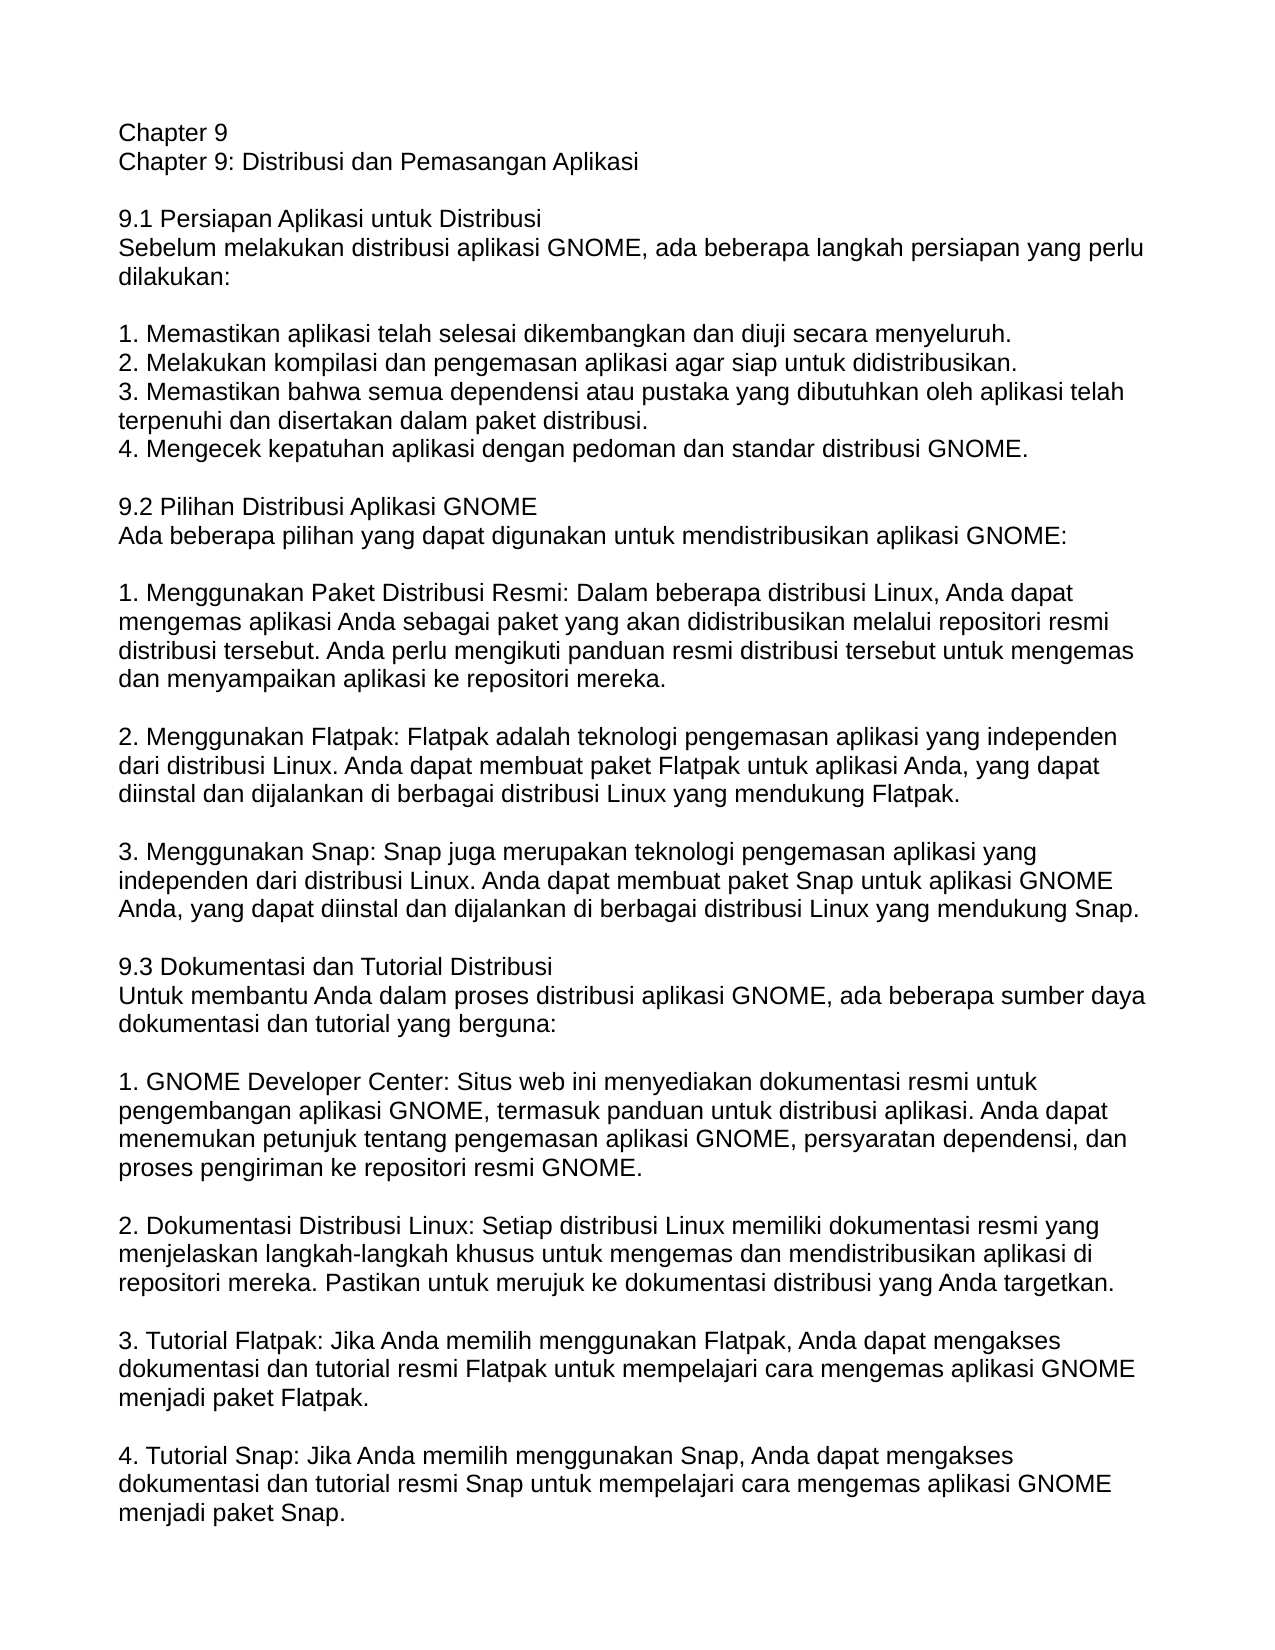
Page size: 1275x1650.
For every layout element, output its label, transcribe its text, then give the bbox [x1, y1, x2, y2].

text Ada beberapa pilihan yang dapat digunakan untuk mendistribusikan aplikasi GNOME: [118, 521, 1157, 549]
text Chapter 9 [118, 118, 1157, 147]
text 3. Tutorial Flatpak: Jika Anda memilih menggunakan Flatpak, Anda dapat mengakses dokumentasi dan tutorial resmi Flatpak untuk mempelajari cara mengemas aplikasi GNOME menjadi paket Flatpak. [118, 1326, 1157, 1412]
text 1. GNOME Developer Center: Situs web ini menyediakan dokumentasi resmi untuk pengembangan aplikasi GNOME, termasuk panduan untuk distribusi aplikasi. Anda dapat menemukan petunjuk tentang pengemasan aplikasi GNOME, persyaratan dependensi, dan proses pengiriman ke repositori resmi GNOME. [118, 1067, 1157, 1182]
text 3. Menggunakan Snap: Snap juga merupakan teknologi pengemasan aplikasi yang independen dari distribusi Linux. Anda dapat membuat paket Snap untuk aplikasi GNOME Anda, yang dapat diinstal dan dijalankan di berbagai distribusi Linux yang mendukung Snap. [118, 837, 1157, 923]
text 9.2 Pilihan Distribusi Aplikasi GNOME [118, 492, 1157, 521]
text 2. Dokumentasi Distribusi Linux: Setiap distribusi Linux memiliki dokumentasi resmi yang menjelaskan langkah-langkah khusus untuk mengemas dan mendistribusikan aplikasi di repositori mereka. Pastikan untuk merujuk ke dokumentasi distribusi yang Anda targetkan. [118, 1211, 1157, 1297]
text 4. Mengecek kepatuhan aplikasi dengan pedoman dan standar distribusi GNOME. [118, 434, 1157, 463]
text 1. Menggunakan Paket Distribusi Resmi: Dalam beberapa distribusi Linux, Anda dapat mengemas aplikasi Anda sebagai paket yang akan didistribusikan melalui repositori resmi distribusi tersebut. Anda perlu mengikuti panduan resmi distribusi tersebut untuk mengemas dan menyampaikan aplikasi ke repositori mereka. [118, 578, 1157, 693]
text 9.1 Persiapan Aplikasi untuk Distribusi [118, 204, 1157, 233]
text 2. Menggunakan Flatpak: Flatpak adalah teknologi pengemasan aplikasi yang independen dari distribusi Linux. Anda dapat membuat paket Flatpak untuk aplikasi Anda, yang dapat diinstal dan dijalankan di berbagai distribusi Linux yang mendukung Flatpak. [118, 722, 1157, 808]
text 4. Tutorial Snap: Jika Anda memilih menggunakan Snap, Anda dapat mengakses dokumentasi dan tutorial resmi Snap untuk mempelajari cara mengemas aplikasi GNOME menjadi paket Snap. [118, 1441, 1157, 1527]
text Sebelum melakukan distribusi aplikasi GNOME, ada beberapa langkah persiapan yang perlu dilakukan: [118, 233, 1157, 291]
text Chapter 9: Distribusi dan Pemasangan Aplikasi [118, 147, 1157, 176]
text 9.3 Dokumentasi dan Tutorial Distribusi [118, 952, 1157, 981]
text Untuk membantu Anda dalam proses distribusi aplikasi GNOME, ada beberapa sumber daya dokumentasi dan tutorial yang berguna: [118, 981, 1157, 1038]
text 3. Memastikan bahwa semua dependensi atau pustaka yang dibutuhkan oleh aplikasi telah terpenuhi dan disertakan dalam paket distribusi. [118, 377, 1157, 434]
text 1. Memastikan aplikasi telah selesai dikembangkan dan diuji secara menyeluruh. [118, 319, 1157, 348]
text 2. Melakukan kompilasi dan pengemasan aplikasi agar siap untuk didistribusikan. [118, 348, 1157, 377]
